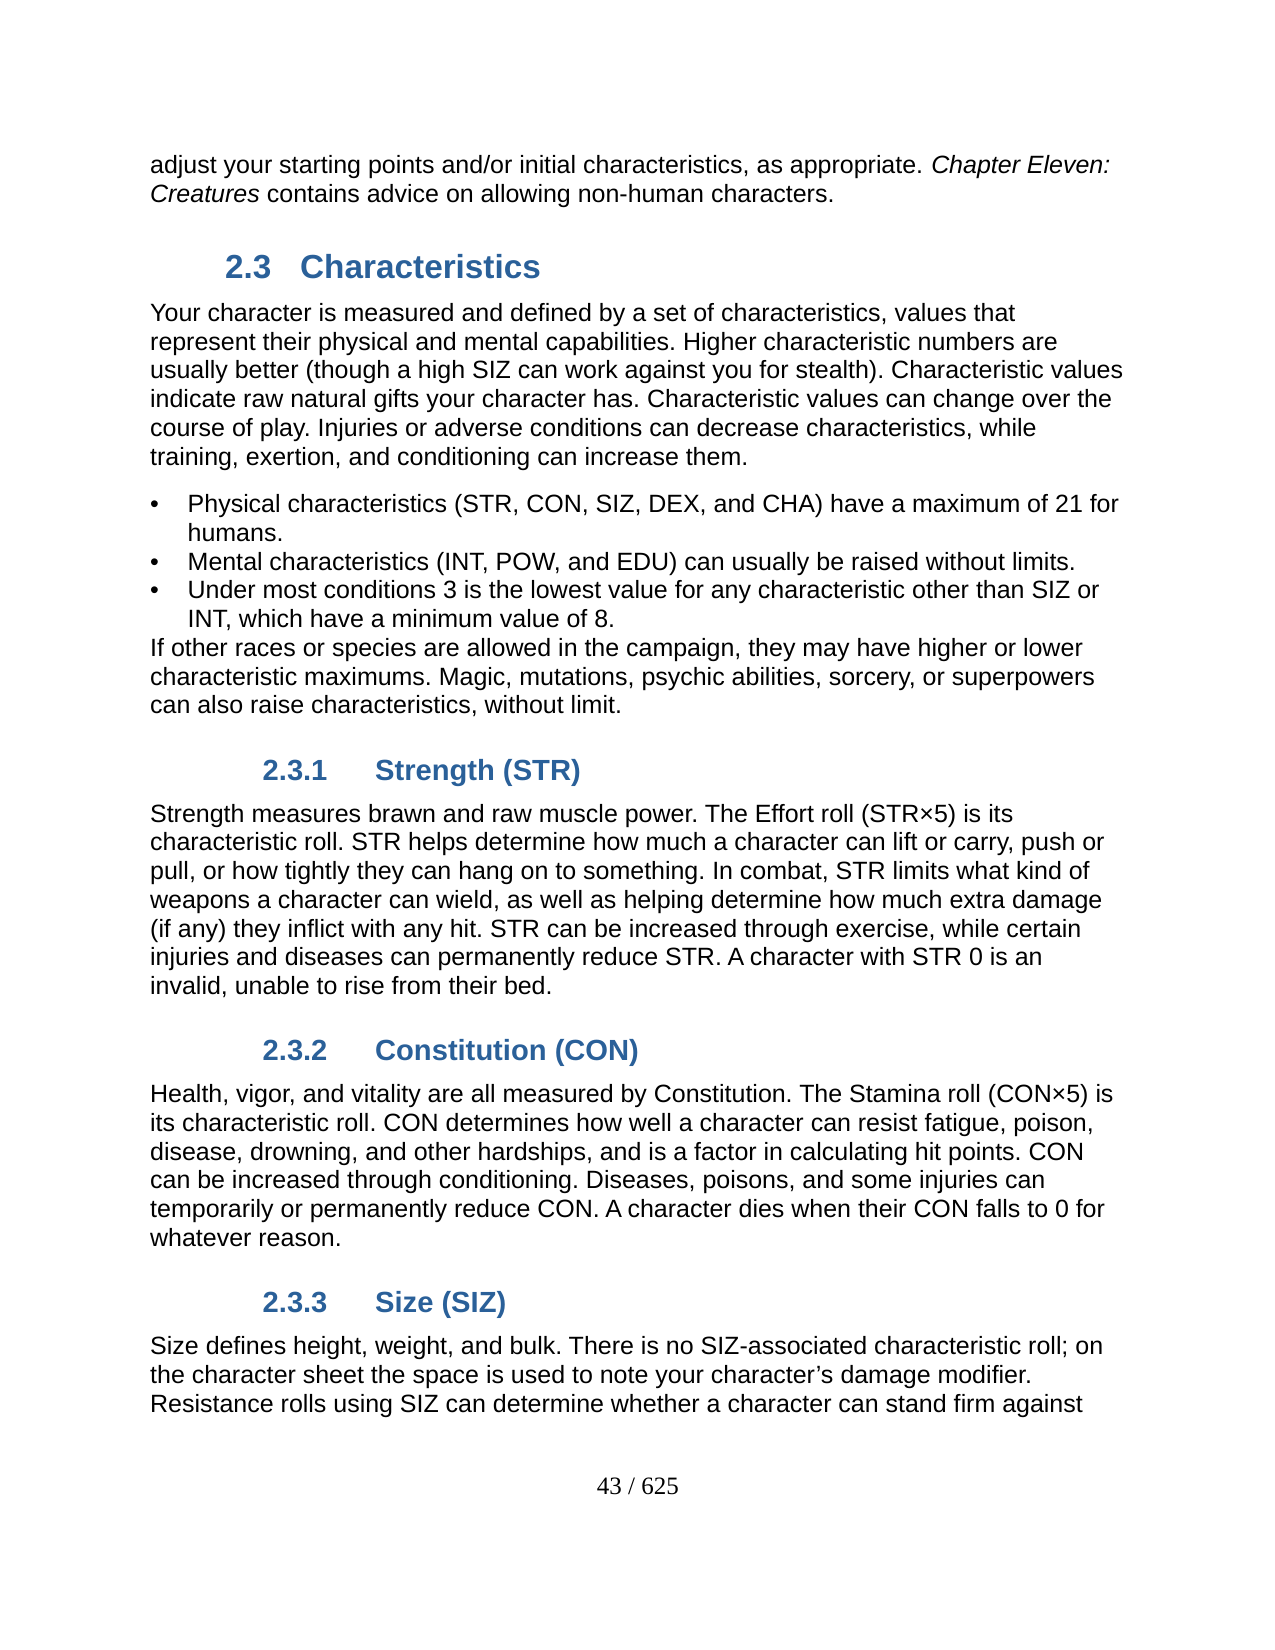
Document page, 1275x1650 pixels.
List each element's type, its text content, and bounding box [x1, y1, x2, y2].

subtitle Constitution (CON) [262, 1033, 1125, 1067]
text Health, vigor, and vitality are all measured by Constitution. The Stamina roll (CON×5) is its characteristic roll. CON determines how well a character can resist fatigue, poison, disease, drowning, and other hardships, and is a factor in calculating hit points. CON can be increased through conditioning. Diseases, poisons, and some injuries can temporarily or permanently reduce CON. A character dies when their CON falls to 0 for whatever reason. [150, 1079, 1125, 1252]
text Size defines height, weight, and bulk. There is no SIZ-associated characteristic roll; on the character sheet the space is used to note your character’s damage modifier. Resistance rolls using SIZ can determine whether a character can stand firm against [150, 1331, 1125, 1417]
subtitle Characteristics [225, 247, 1125, 286]
text If other races or species are allowed in the campaign, they may have higher or lower characteristic maximums. Magic, mutations, psychic abilities, sorcery, or superpowers can also raise characteristics, without limit. [150, 633, 1125, 719]
text • Mental characteristics (INT, POW, and EDU) can usually be raised without limits. [150, 547, 1125, 576]
subtitle Size (SIZ) [262, 1285, 1125, 1319]
subtitle Strength (STR) [262, 753, 1125, 786]
text adjust your starting points and/or initial characteristics, as appropriate. Chapter Eleven: Creatures contains advice on allowing non-human characters. [150, 150, 1125, 207]
text • Under most conditions 3 is the lowest value for any characteristic other than SIZ or INT, which have a minimum value of 8. [150, 576, 1125, 633]
text Your character is measured and defined by a set of characteristics, values that represent their physical and mental capabilities. Higher characteristic numbers are usually better (though a high SIZ can work against you for stealth). Characteristic values indicate raw natural gifts your character has. Characteristic values can change over the course of play. Injuries or adverse conditions can decrease characteristics, while training, exertion, and conditioning can increase them. [150, 298, 1125, 471]
text Strength measures brawn and raw muscle power. The Effort roll (STR×5) is its characteristic roll. STR helps determine how much a character can lift or carry, push or pull, or how tightly they can hang on to something. In combat, STR limits what kind of weapons a character can wield, as well as helping determine how much extra damage (if any) they inflict with any hit. STR can be increased through exercise, while certain injuries and diseases can permanently reduce STR. A character with STR 0 is an invalid, unable to rise from their bed. [150, 799, 1125, 1000]
text • Physical characteristics (STR, CON, SIZ, DEX, and CHA) have a maximum of 21 for humans. [150, 489, 1125, 547]
